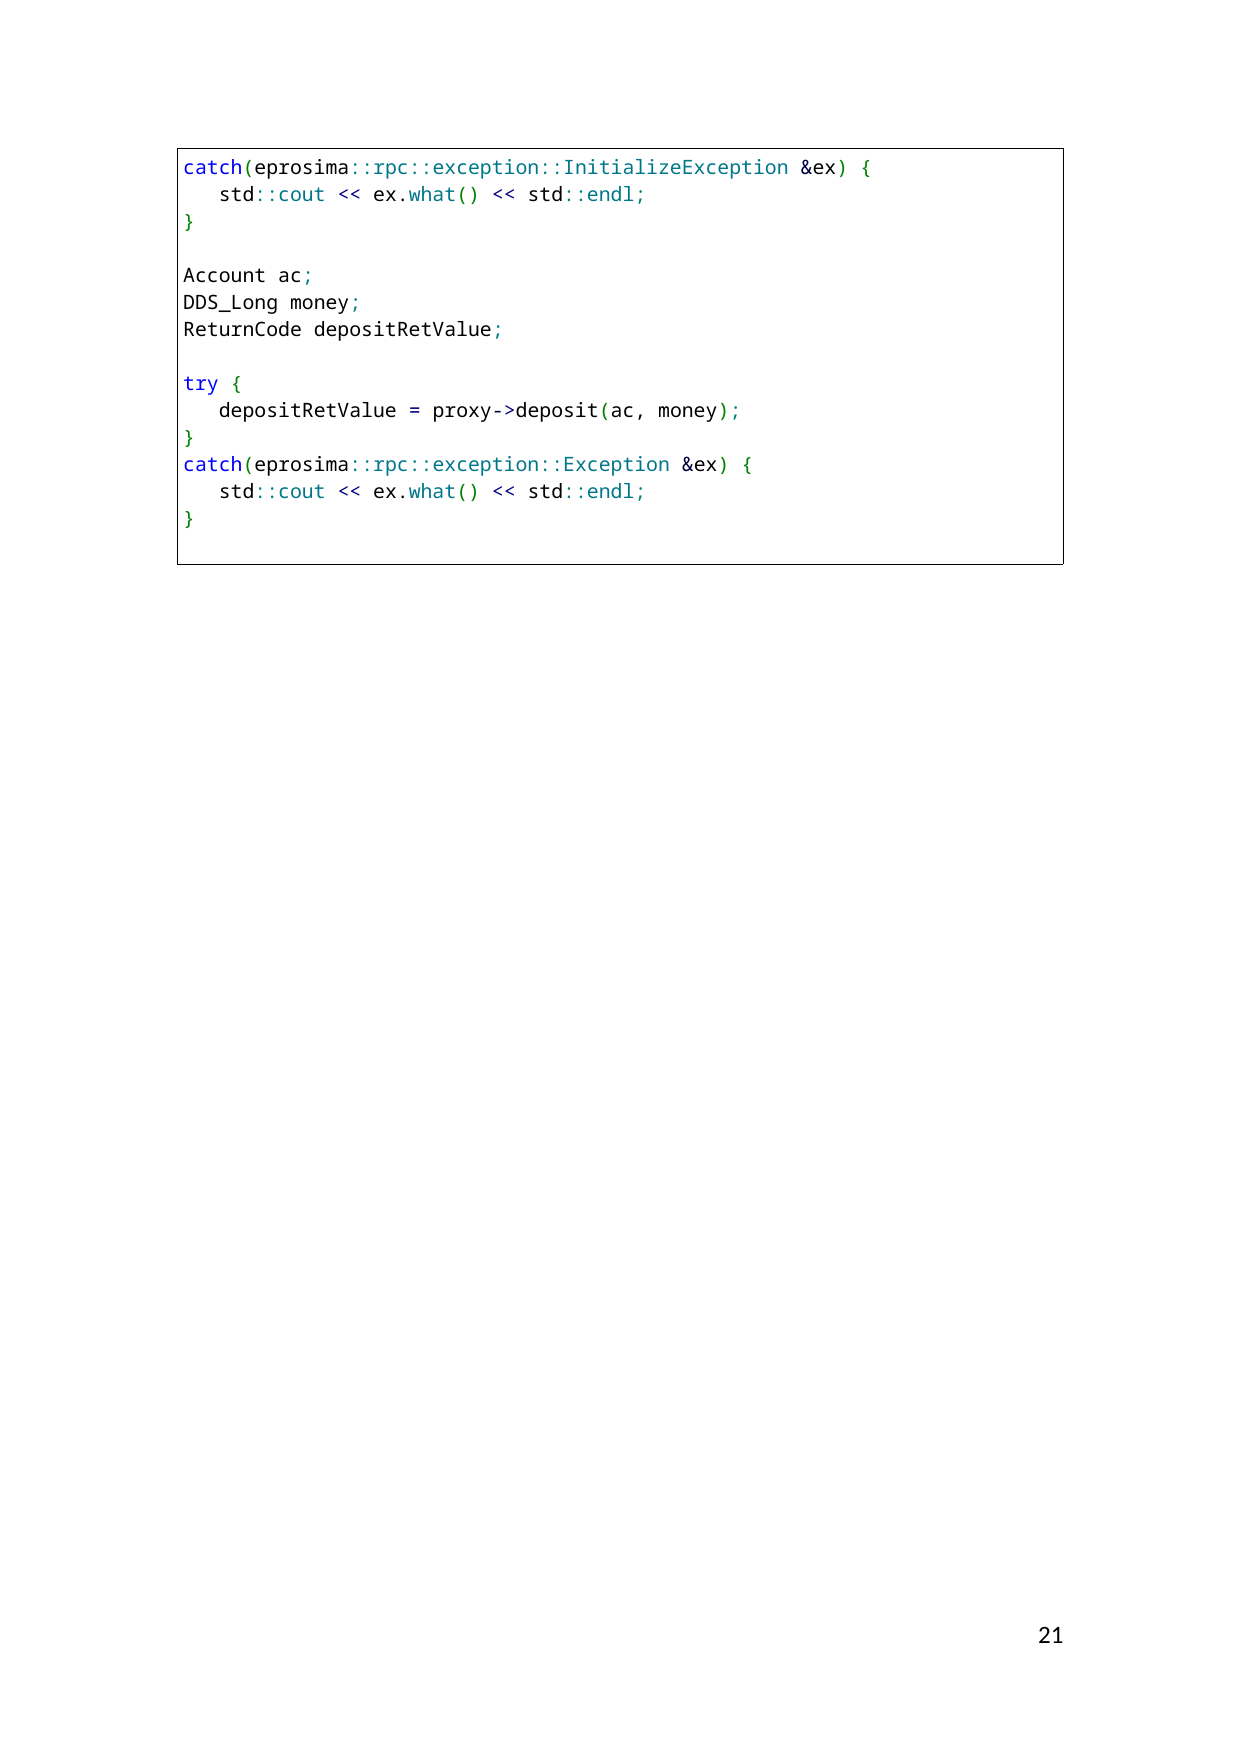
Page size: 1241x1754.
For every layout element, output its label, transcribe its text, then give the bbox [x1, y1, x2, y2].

table_header catch(eprosima::rpc::exception::InitializeException &ex) { std::cout << ex.what() << std::endl; } Account ac; DDS_Long money; ReturnCode depositRetValue; try { depositRetValue = proxy->deposit(ac, money); } catch(eprosima::rpc::exception::Exception &ex) { std::cout << ex.what() << std::endl; } [178, 149, 1063, 564]
